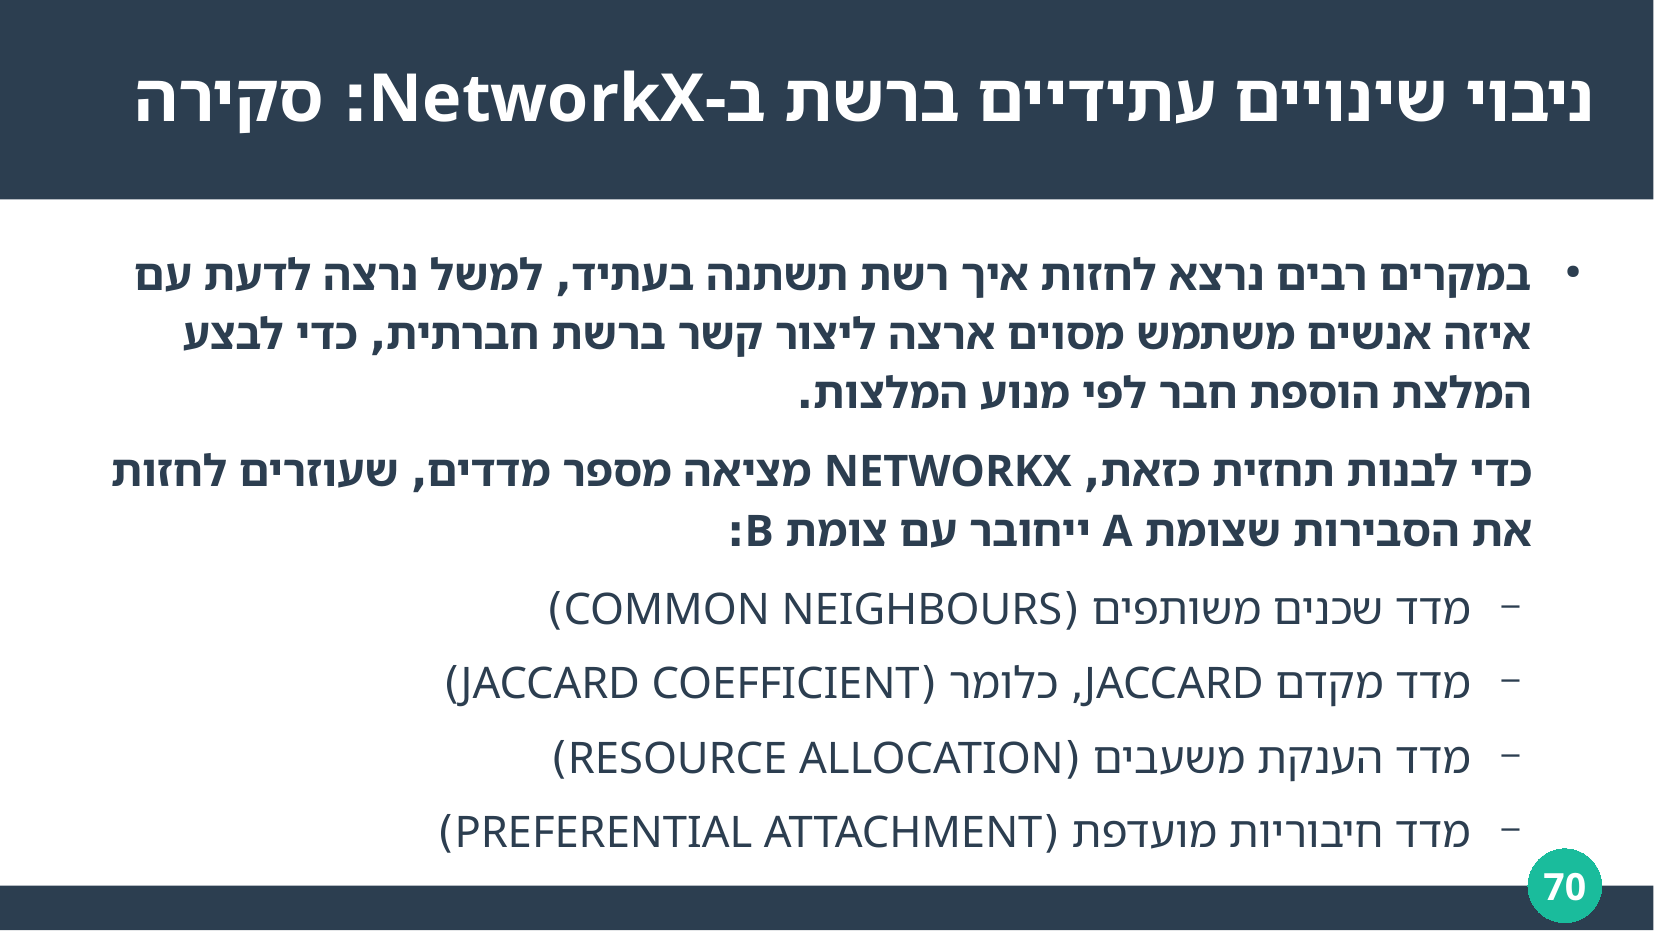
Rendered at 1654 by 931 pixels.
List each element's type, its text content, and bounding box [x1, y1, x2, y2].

list במקרים רבים נרצא לחזות איך רשת תשתנה בעתיד, למשל נרצה לדעת עם איזה אנשים משתמש מסוים ארצה ליצור קשר ברשת חברתית, כדי לבצע המלצת הוספת חבר לפי מנוע המלצות. כדי לבנות תחזית כזאת, NETWORKX מציאה מספר מדדים, שעוזרים לחזות את הסבירות שצומת A ייחובר עם צומת B: מדד שכנים משותפים (COMMON NEIGHBOURS) מדד מקדם JACCARD, כלומר (JACCARD COEFFICIENT) מדד הענקת משעבים (RESOURCE ALLOCATION) מדד חיבוריות מועדפת (PREFERENTIAL ATTACHMENT) [58, 243, 1595, 864]
title ניבוי שינויים עתידיים ברשת ב-NetworkX: סקירה [58, 36, 1595, 155]
